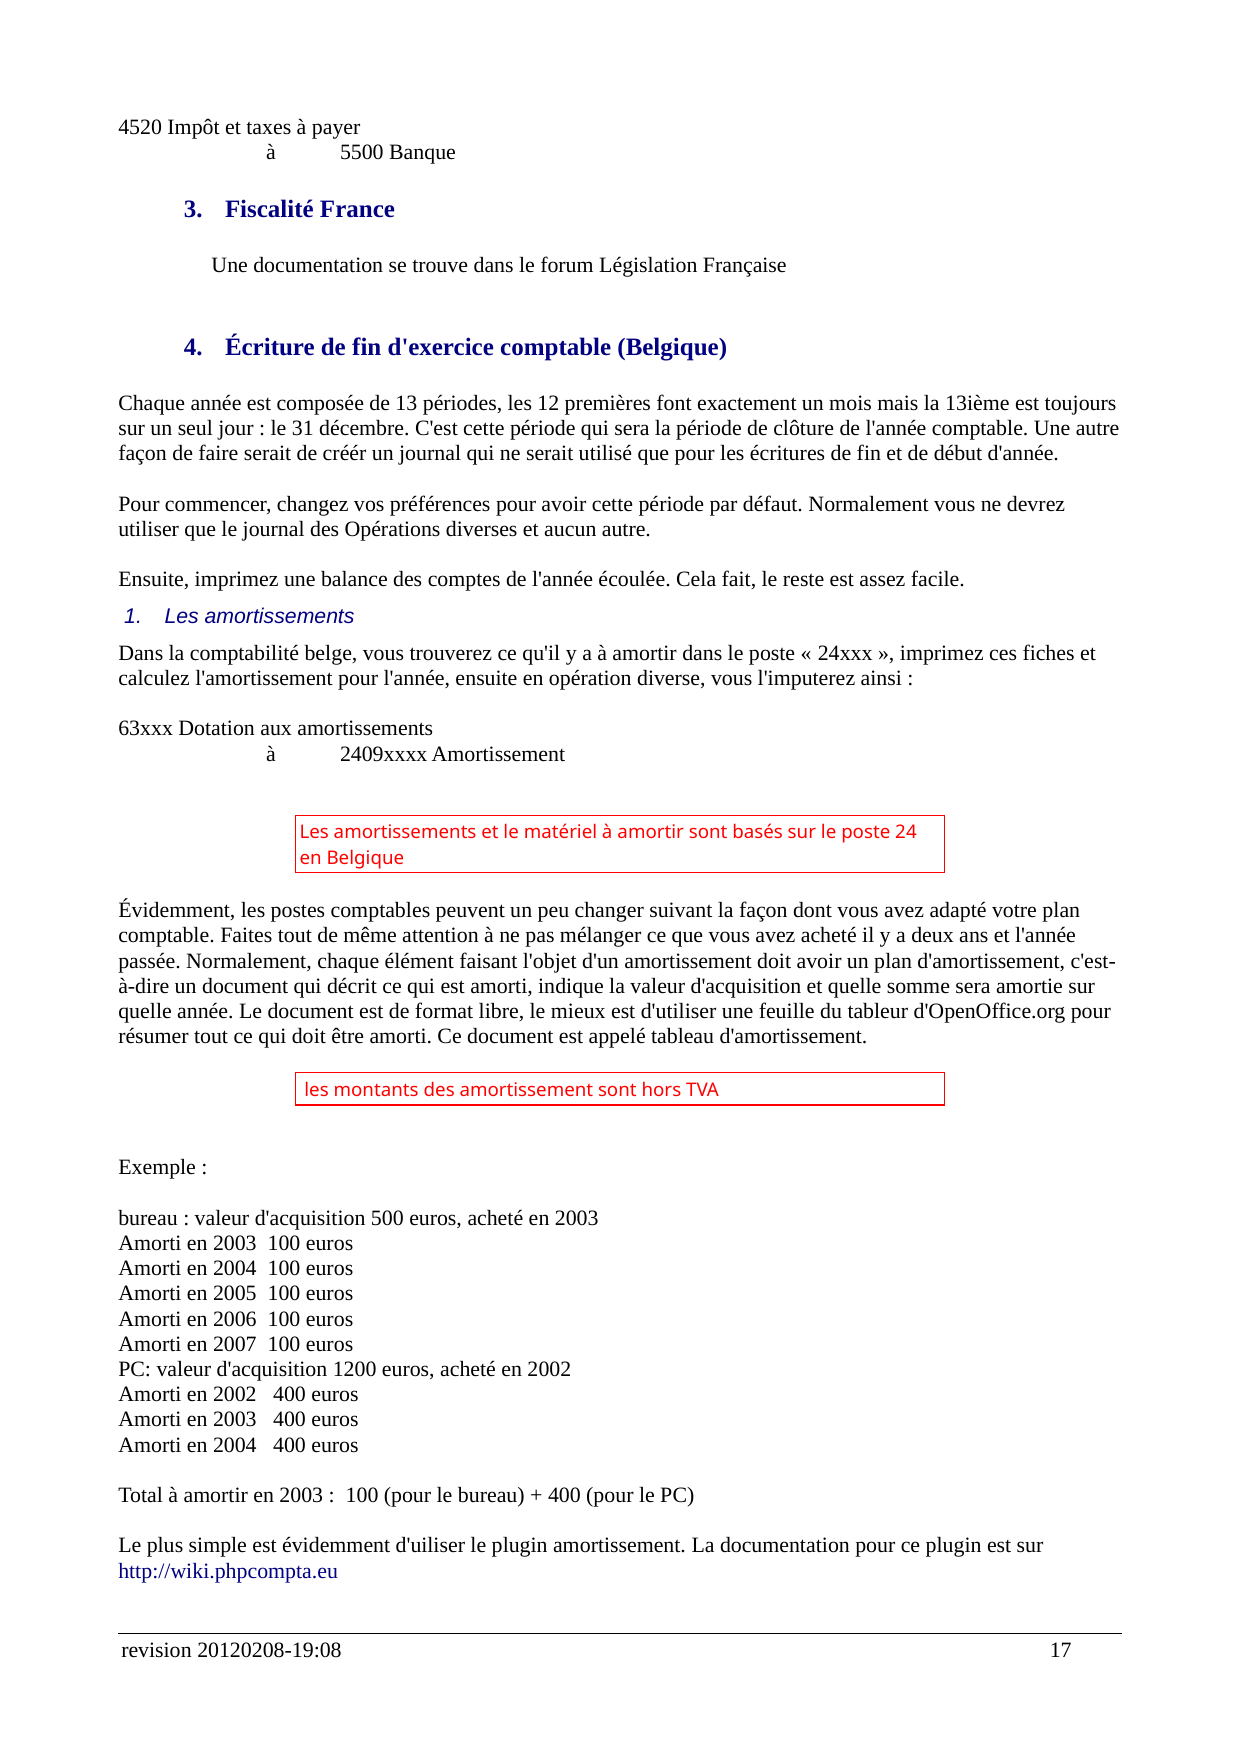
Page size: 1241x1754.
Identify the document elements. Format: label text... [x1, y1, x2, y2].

text Le plus simple est évidemment d'uiliser le plugin amortissement. La documentation pour ce plugin est sur http://wiki.phpcompta.eu [118, 1532, 1122, 1583]
text Amorti en 2006 100 euros [118, 1306, 1122, 1331]
subtitle Les amortissements [118, 603, 1122, 628]
text Ensuite, imprimez une balance des comptes de l'année écoulée. Cela fait, le reste est assez facile. [118, 566, 1122, 592]
text Amorti en 2007 100 euros [118, 1331, 1122, 1356]
text Évidemment, les postes comptables peuvent un peu changer suivant la façon dont vous avez adapté votre plan comptable. Faites tout de même attention à ne pas mélanger ce que vous avez acheté il y a deux ans et l'année passée. Normalement, chaque élément faisant l'objet d'un amortissement doit avoir un plan d'amortissement, c'est-à-dire un document qui décrit ce qui est amorti, indique la valeur d'acquisition et quelle somme sera amortie sur quelle année. Le document est de format libre, le mieux est d'utiliser une feuille du tableur d'OpenOffice.org pour résumer tout ce qui doit être amorti. Ce document est appelé tableau d'amortissement. [118, 897, 1122, 1048]
text Amorti en 2003 400 euros [118, 1406, 1122, 1432]
text à 2409xxxx Amortissement [118, 741, 1122, 766]
subtitle Écriture de fin d'exercice comptable (Belgique) [177, 332, 1122, 361]
text Pour commencer, changez vos préférences pour avoir cette période par défaut. Normalement vous ne devrez utiliser que le journal des Opérations diverses et aucun autre. [118, 491, 1122, 541]
text Amorti en 2002 400 euros [118, 1381, 1122, 1406]
text Amorti en 2004 100 euros [118, 1255, 1122, 1280]
text Dans la comptabilité belge, vous trouverez ce qu'il y a à amortir dans le poste « 24xxx », imprimez ces fiches et calculez l'amortissement pour l'année, ensuite en opération diverse, vous l'imputerez ainsi : [118, 640, 1122, 690]
text bureau : valeur d'acquisition 500 euros, acheté en 2003 [118, 1205, 1122, 1230]
text Total à amortir en 2003 : 100 (pour le bureau) + 400 (pour le PC) [118, 1482, 1122, 1507]
text Les amortissements et le matériel à amortir sont basés sur le poste 24 en Belgique [296, 816, 944, 872]
text à 5500 Banque [118, 139, 1122, 164]
text Amorti en 2004 400 euros [118, 1432, 1122, 1457]
text 63xxx Dotation aux amortissements [118, 715, 1122, 741]
text PC: valeur d'acquisition 1200 euros, acheté en 2002 [118, 1356, 1122, 1381]
text Amorti en 2003 100 euros [118, 1230, 1122, 1255]
text 4520 Impôt et taxes à payer [118, 114, 1122, 139]
text les montants des amortissement sont hors TVA [296, 1073, 944, 1104]
text Chaque année est composée de 13 périodes, les 12 premières font exactement un mois mais la 13ième est toujours sur un seul jour : le 31 décembre. C'est cette période qui sera la période de clôture de l'année comptable. Une autre façon de faire serait de créér un journal qui ne serait utilisé que pour les écritures de fin et de début d'année. [118, 390, 1122, 466]
subtitle Fiscalité France [177, 194, 1122, 222]
text Exemple : [118, 1154, 1122, 1179]
text Amorti en 2005 100 euros [118, 1280, 1122, 1306]
text Une documentation se trouve dans le forum Législation Française [118, 252, 1122, 277]
